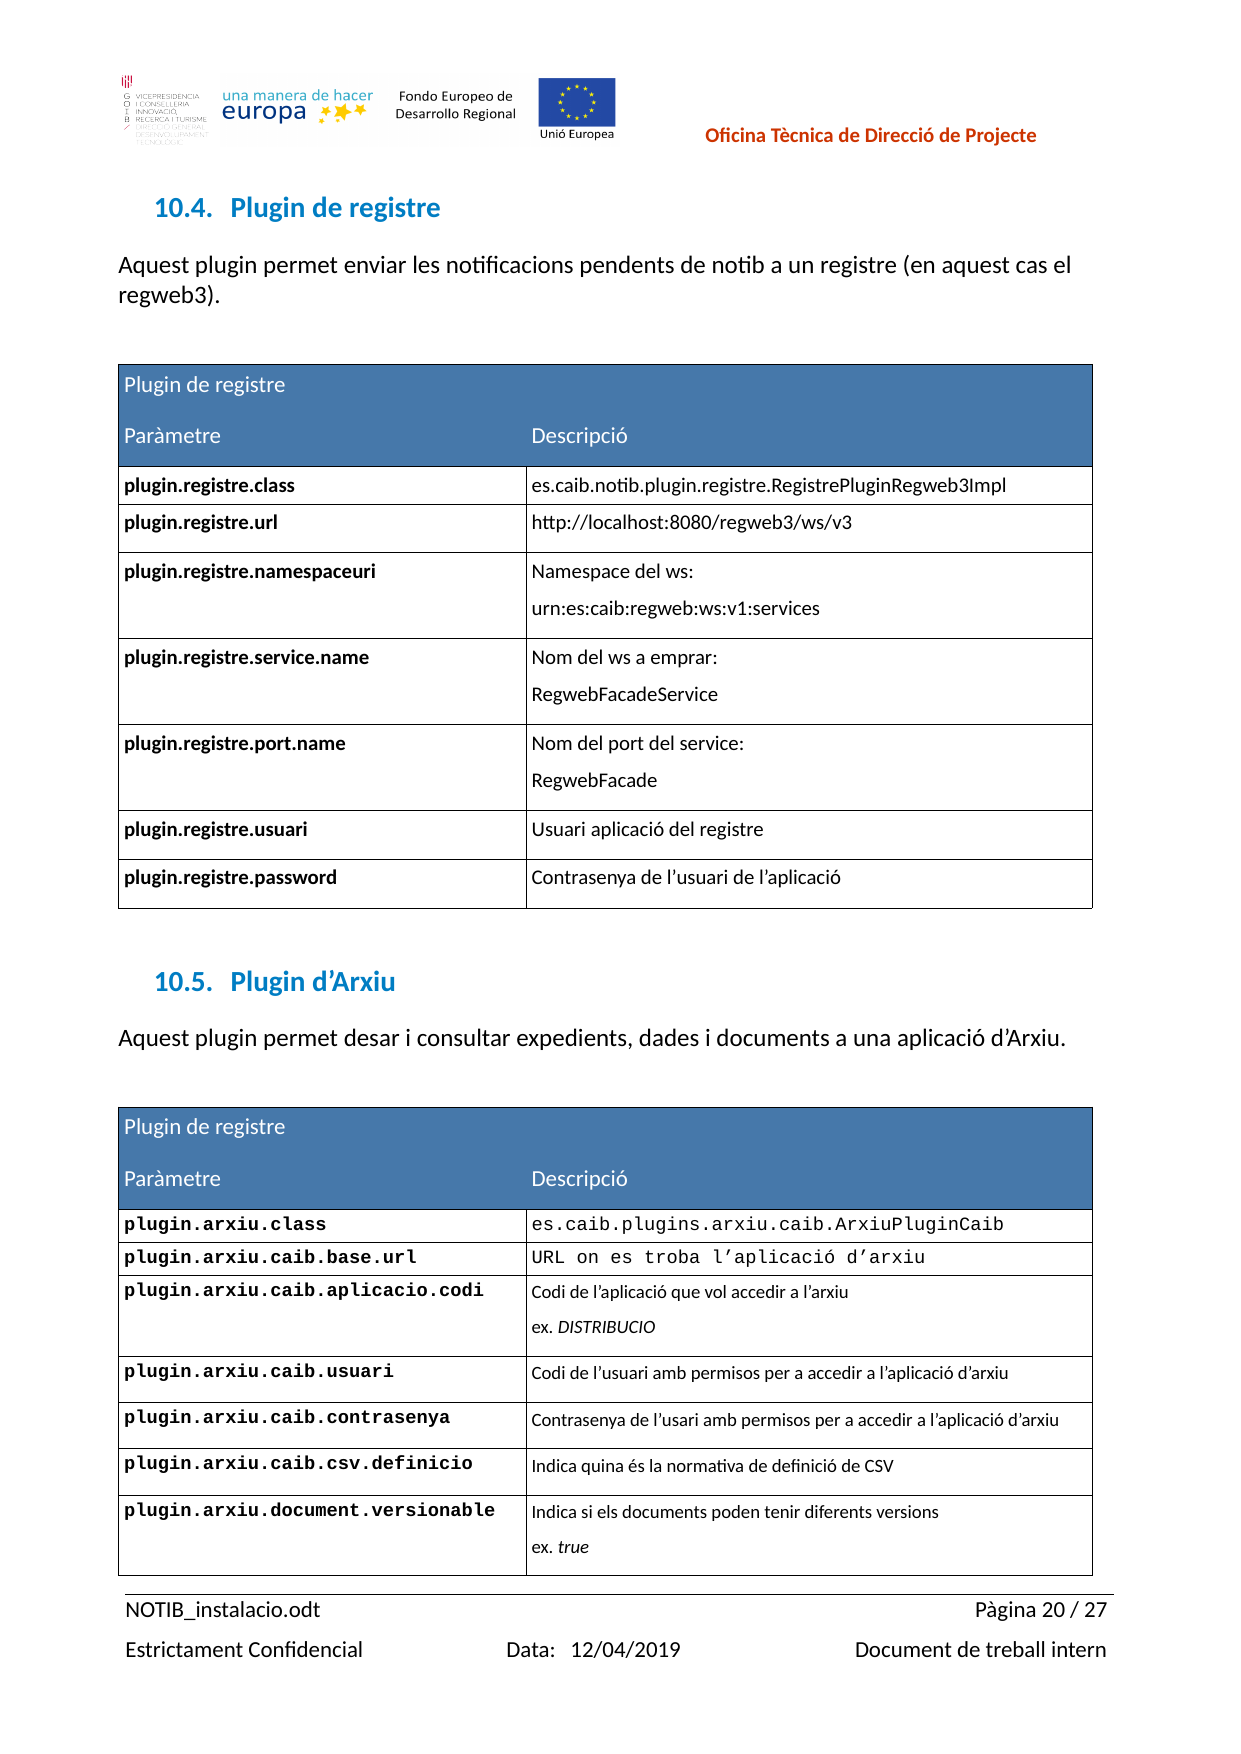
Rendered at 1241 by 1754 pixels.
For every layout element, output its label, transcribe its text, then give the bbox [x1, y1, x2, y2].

table_header Plugin de registre [119, 1108, 1092, 1158]
table_header Plugin de registre [119, 365, 1092, 415]
table_cell plugin.arxiu.caib.csv.definicio [119, 1449, 526, 1494]
subtitle Plugin de registre [153, 189, 1122, 225]
table_cell plugin.registre.class [119, 467, 526, 503]
table_cell plugin.registre.namespaceuri [119, 553, 526, 638]
table_cell plugin.arxiu.document.versionable [119, 1496, 526, 1575]
table_cell Indica quina és la normativa de definició de CSV [527, 1449, 1092, 1494]
table_cell Codi de l’aplicació que vol accedir a l’arxiu ex. DISTRIBUCIO [527, 1276, 1092, 1356]
table_cell plugin.registre.usuari [119, 811, 526, 859]
subtitle Plugin d’Arxiu [153, 963, 1122, 998]
table_cell plugin.registre.port.name [119, 725, 526, 810]
table_cell Paràmetre [119, 415, 526, 466]
table_cell plugin.arxiu.caib.contrasenya [119, 1403, 526, 1448]
table_cell plugin.arxiu.caib.usuari [119, 1357, 526, 1402]
table_cell plugin.arxiu.caib.aplicacio.codi [119, 1276, 526, 1356]
table_cell URL on es troba l’aplicació d’arxiu [527, 1243, 1092, 1275]
picture [118, 73, 213, 147]
table_cell es.caib.notib.plugin.registre.RegistrePluginRegweb3Impl [527, 467, 1092, 503]
text Aquest plugin permet enviar les notificacions pendents de notib a un registre (en aquest cas el regweb3). [118, 249, 1122, 310]
table_cell Nom del ws a emprar: RegwebFacadeService [527, 639, 1092, 724]
table_cell plugin.registre.service.name [119, 639, 526, 724]
table_cell plugin.registre.password [119, 860, 526, 907]
table_cell Descripció [526, 415, 1092, 466]
picture [219, 73, 621, 147]
table_cell plugin.arxiu.class [119, 1210, 526, 1242]
table_cell Indica si els documents poden tenir diferents versions ex. true [527, 1496, 1092, 1575]
table_cell Namespace del ws: urn:es:caib:regweb:ws:v1:services [527, 553, 1092, 638]
table_cell plugin.arxiu.caib.base.url [119, 1243, 526, 1275]
table_cell Descripció [526, 1158, 1092, 1209]
table_cell es.caib.plugins.arxiu.caib.ArxiuPluginCaib [527, 1210, 1092, 1242]
table_cell Codi de l’usuari amb permisos per a accedir a l’aplicació d’arxiu [527, 1357, 1092, 1402]
text Aquest plugin permet desar i consultar expedients, dades i documents a una aplicació d’Arxiu. [118, 1022, 1122, 1052]
table_cell plugin.registre.url [119, 505, 526, 552]
table_cell Contrasenya de l’usari amb permisos per a accedir a l’aplicació d’arxiu [527, 1403, 1092, 1448]
table_cell http://localhost:8080/regweb3/ws/v3 [527, 505, 1092, 552]
table_cell Contrasenya de l’usuari de l’aplicació [527, 860, 1092, 907]
table_cell Paràmetre [119, 1158, 526, 1209]
table_cell Usuari aplicació del registre [527, 811, 1092, 859]
table_cell Nom del port del service: RegwebFacade [527, 725, 1092, 810]
